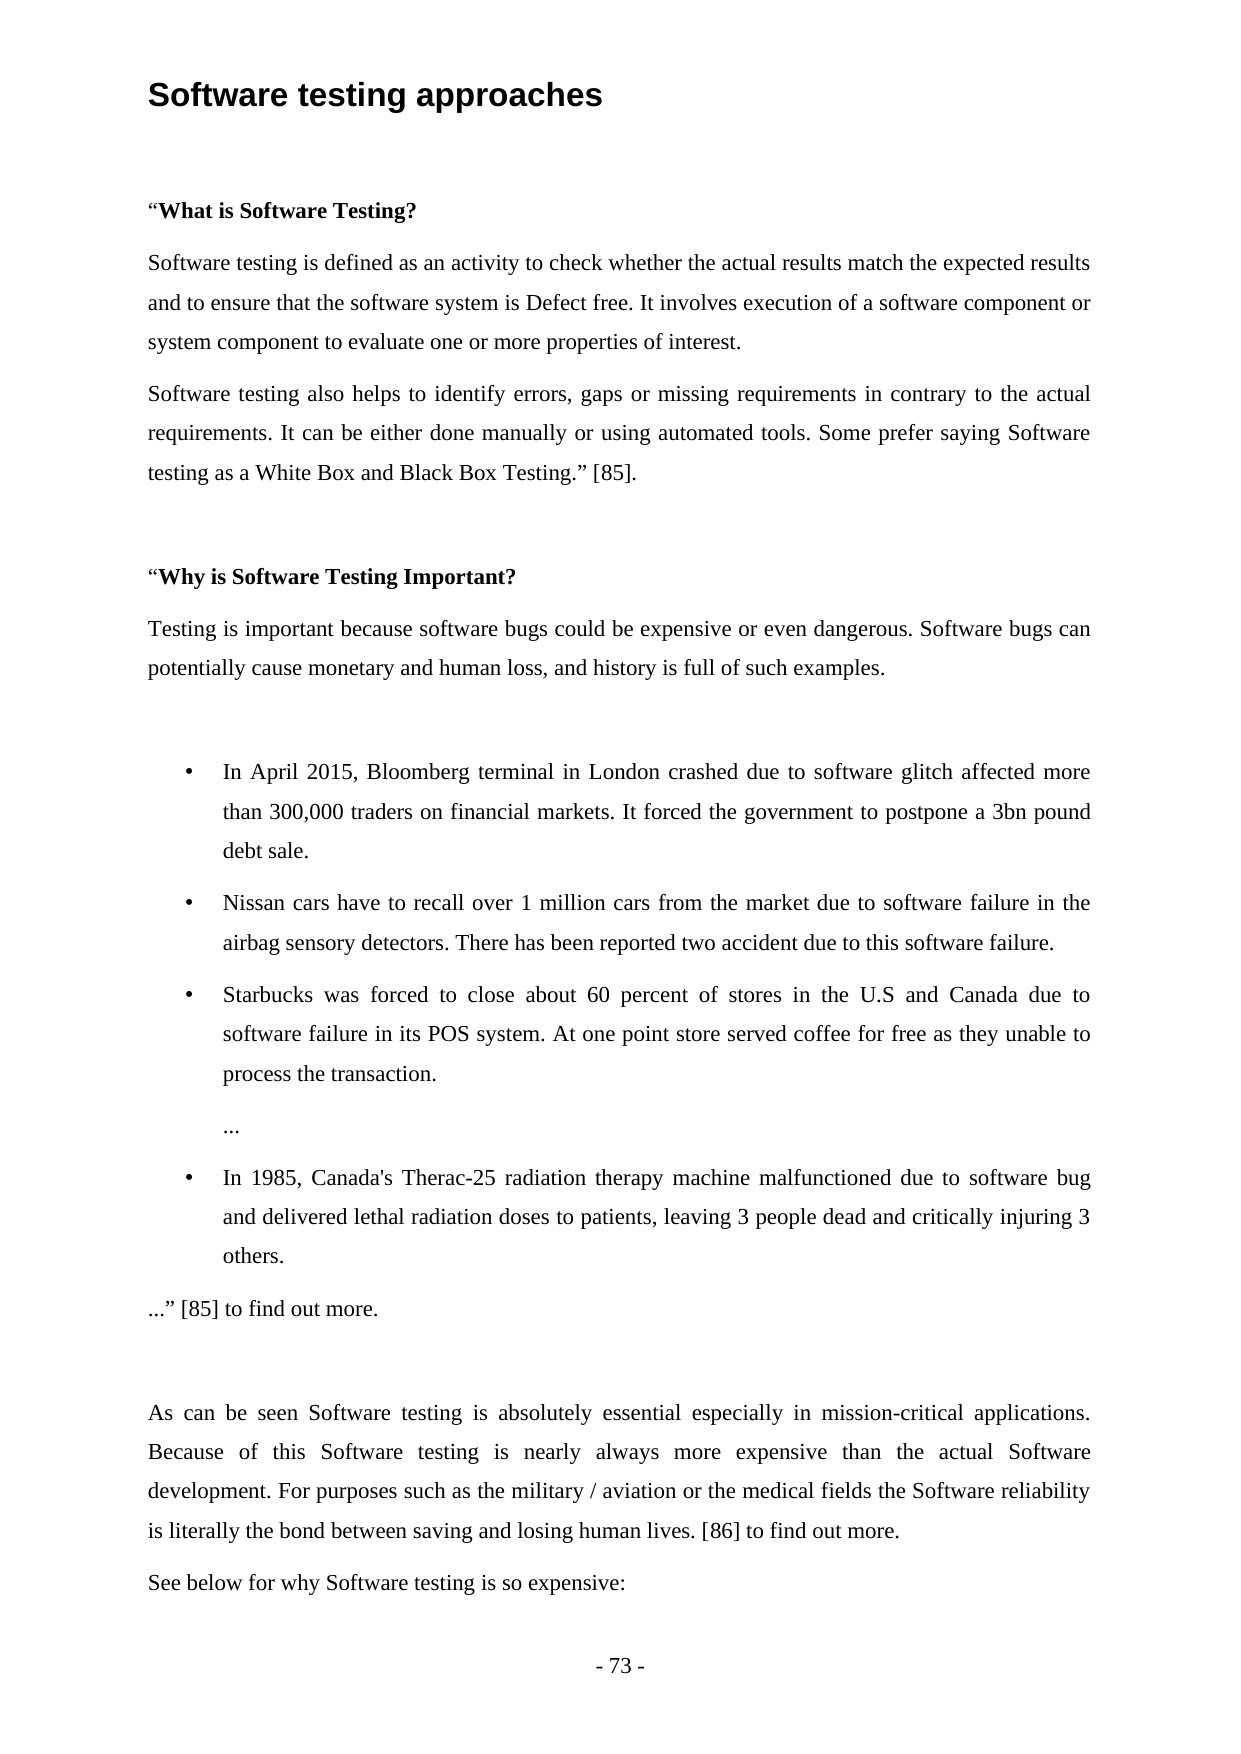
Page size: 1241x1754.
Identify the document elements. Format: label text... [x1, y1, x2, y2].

subtitle Software testing approaches [148, 75, 1092, 113]
text Software testing is defined as an activity to check whether the actual results match the expected results and to ensure that the software system is Defect free. It involves execution of a software component or system component to evaluate one or more properties of interest. [148, 249, 1092, 354]
list Nissan cars have to recall over 1 million cars from the market due to software failure in the airbag sensory detectors. There has been reported two accident due to this software failure. [185, 889, 1092, 955]
list ... [185, 1112, 1092, 1138]
text Software testing also helps to identify errors, gaps or missing requirements in contrary to the actual requirements. It can be either done manually or using automated tools. Some prefer saying Software testing as a White Box and Black Box Testing.” [85]. [148, 380, 1092, 485]
text “What is Software Testing? [148, 197, 1092, 223]
text Testing is important because software bugs could be expensive or even dangerous. Software bugs can potentially cause monetary and human loss, and history is full of such examples. [148, 615, 1092, 681]
text As can be seen Software testing is absolutely essential especially in mission-critical applications. Because of this Software testing is nearly always more expensive than the actual Software development. For purposes such as the military / aviation or the medical fields the Software reliability is literally the bond between saving and losing human lives. [86] to find out more. [148, 1398, 1092, 1543]
list In April 2015, Bloomberg terminal in London crashed due to software glitch affected more than 300,000 traders on financial markets. It forced the government to postpone a 3bn pound debt sale. [185, 758, 1092, 864]
text “Why is Software Testing Important? [148, 563, 1092, 589]
list In 1985, Canada's Therac-25 radiation therapy machine malfunctioned due to software bug and delivered lethal radiation doses to patients, leaving 3 people dead and critically injuring 3 others. [185, 1164, 1092, 1269]
text ...” [85] to find out more. [148, 1294, 1092, 1321]
text See below for why Software testing is so expensive: [148, 1569, 1092, 1595]
list Starbucks was forced to close about 60 percent of stores in the U.S and Canada due to software failure in its POS system. At one point store served coffee for free as they unable to process the transaction. [185, 981, 1092, 1086]
